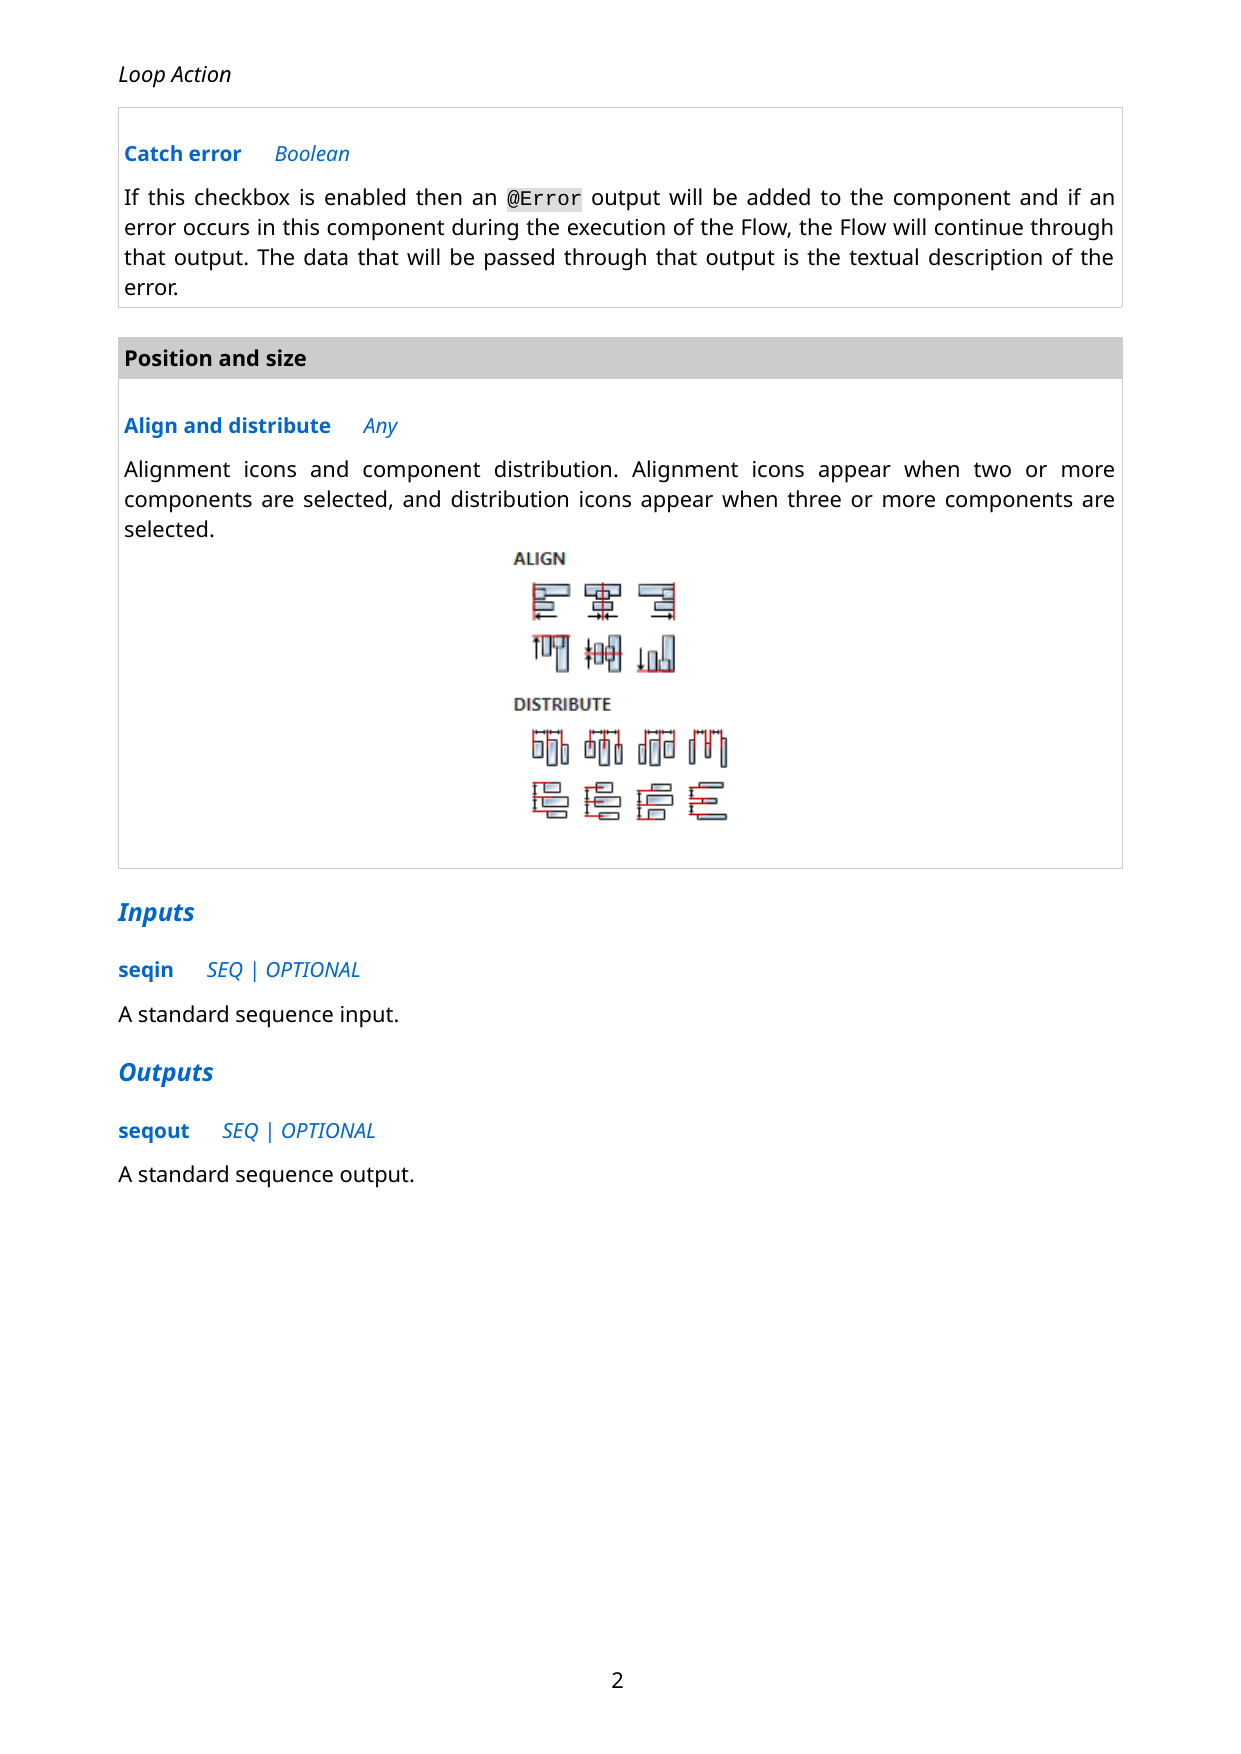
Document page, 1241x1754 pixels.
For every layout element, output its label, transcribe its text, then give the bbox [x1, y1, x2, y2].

table_cell Catch error Boolean If this checkbox is enabled then an @Error output will be added to the component and if an error occurs in this component during the execution of the Flow, the Flow will continue through that output. The data that will be passed through that output is the textual description of the error. [119, 108, 1122, 307]
text A standard sequence input. [118, 999, 1122, 1028]
text A standard sequence output. [118, 1159, 1122, 1189]
subtitle Outputs [118, 1055, 1122, 1089]
subtitle Inputs [118, 895, 1122, 929]
subtitle seqout SEQ | OPTIONAL [118, 1116, 1122, 1144]
subtitle seqin SEQ | OPTIONAL [118, 956, 1122, 984]
picture [490, 543, 750, 833]
table_header Position and size [119, 338, 1122, 378]
table_cell Align and distribute Any Alignment icons and component distribution. Alignment icons appear when two or more components are selected, and distribution icons appear when three or more components are selected. [119, 379, 1122, 868]
